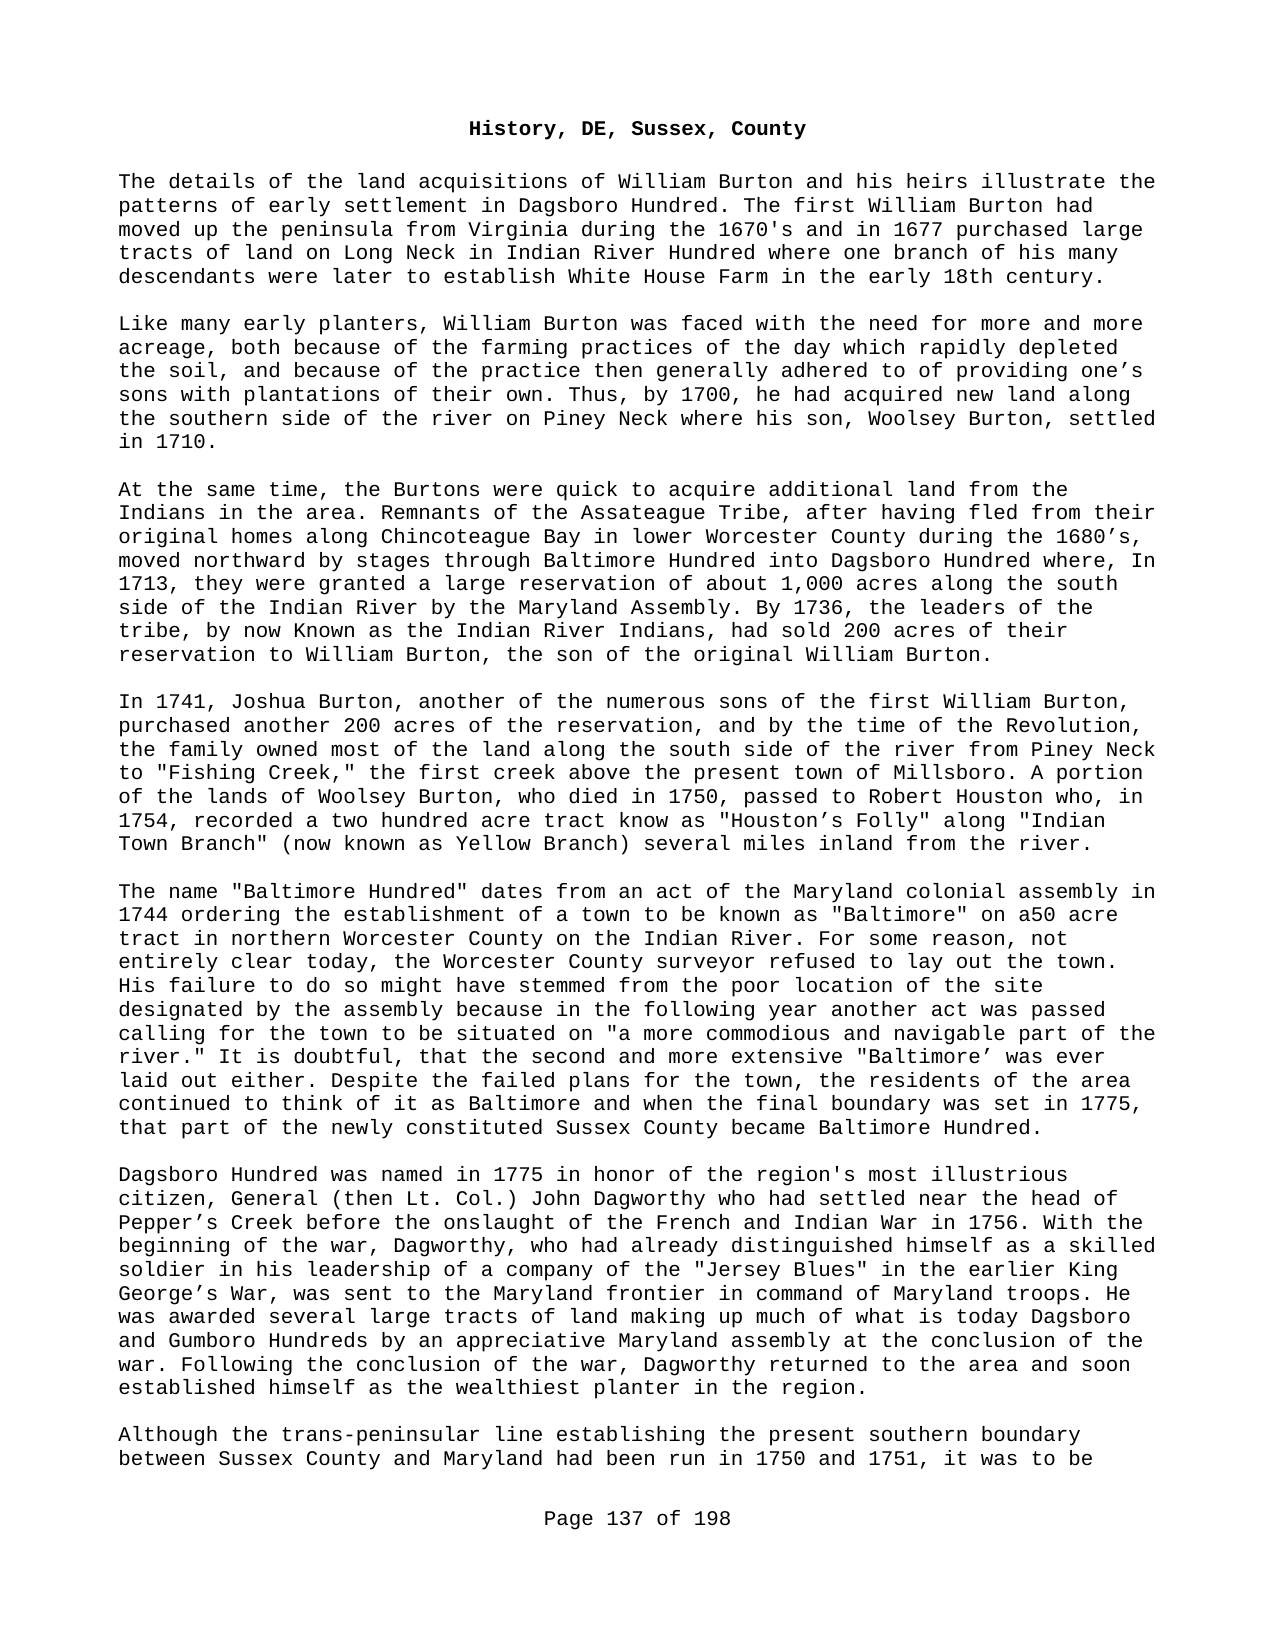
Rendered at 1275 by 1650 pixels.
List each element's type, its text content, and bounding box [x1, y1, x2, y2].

text Like many early planters, William Burton was faced with the need for more and more acreage, both because of the farming practices of the day which rapidly depleted the soil, and because of the practice then generally adhered to of providing one’s sons with plantations of their own. Thus, by 1700, he had acquired new land along the southern side of the river on Piney Neck where his son, Woolsey Burton, settled in 1710. [118, 313, 1157, 455]
text Although the trans-peninsular line establishing the present southern boundary between Sussex County and Maryland had been run in 1750 and 1751, it was to be [118, 1424, 1157, 1472]
text Dagsboro Hundred was named in 1775 in honor of the region's most illustrious citizen, General (then Lt. Col.) John Dagworthy who had settled near the head of Pepper’s Creek before the onslaught of the French and Indian War in 1756. With the beginning of the war, Dagworthy, who had already distinguished himself as a skilled soldier in his leadership of a company of the "Jersey Blues" in the earlier King George’s War, was sent to the Maryland frontier in command of Maryland troops. He was awarded several large tracts of land making up much of what is today Dagsboro and Gumboro Hundreds by an appreciative Maryland assembly at the conclusion of the war. Following the conclusion of the war, Dagworthy returned to the area and soon established himself as the wealthiest planter in the region. [118, 1164, 1157, 1401]
text The name "Baltimore Hundred" dates from an act of the Maryland colonial assembly in 1744 ordering the establishment of a town to be known as "Baltimore" on a50 acre tract in northern Worcester County on the Indian River. For some reason, not entirely clear today, the Worcester County surveyor refused to lay out the town. His failure to do so might have stemmed from the poor location of the site designated by the assembly because in the following year another act was passed calling for the town to be situated on "a more commodious and navigable part of the river." It is doubtful, that the second and more extensive "Baltimore’ was ever laid out either. Despite the failed plans for the town, the residents of the area continued to think of it as Baltimore and when the final boundary was set in 1775, that part of the newly constituted Sussex County became Baltimore Hundred. [118, 881, 1157, 1141]
text At the same time, the Burtons were quick to acquire additional land from the Indians in the area. Remnants of the Assateague Tribe, after having fled from their original homes along Chincoteague Bay in lower Worcester County during the 1680’s, moved northward by stages through Baltimore Hundred into Dagsboro Hundred where, In 1713, they were granted a large reservation of about 1,000 acres along the south side of the Indian River by the Maryland Assembly. By 1736, the leaders of the tribe, by now Known as the Indian River Indians, had sold 200 acres of their reservation to William Burton, the son of the original William Burton. [118, 479, 1157, 668]
text In 1741, Joshua Burton, another of the numerous sons of the first William Burton, purchased another 200 acres of the reservation, and by the time of the Revolution, the family owned most of the land along the south side of the river from Piney Neck to "Fishing Creek," the first creek above the present town of Millsboro. A portion of the lands of Woolsey Burton, who died in 1750, passed to Robert Houston who, in 1754, recorded a two hundred acre tract know as "Houston’s Folly" along "Indian Town Branch" (now known as Yellow Branch) several miles inland from the river. [118, 691, 1157, 857]
text The details of the land acquisitions of William Burton and his heirs illustrate the patterns of early settlement in Dagsboro Hundred. The first William Burton had moved up the peninsula from Virginia during the 1670's and in 1677 purchased large tracts of land on Long Neck in Indian River Hundred where one branch of his many descendants were later to establish White House Farm in the early 18th century. [118, 171, 1157, 289]
